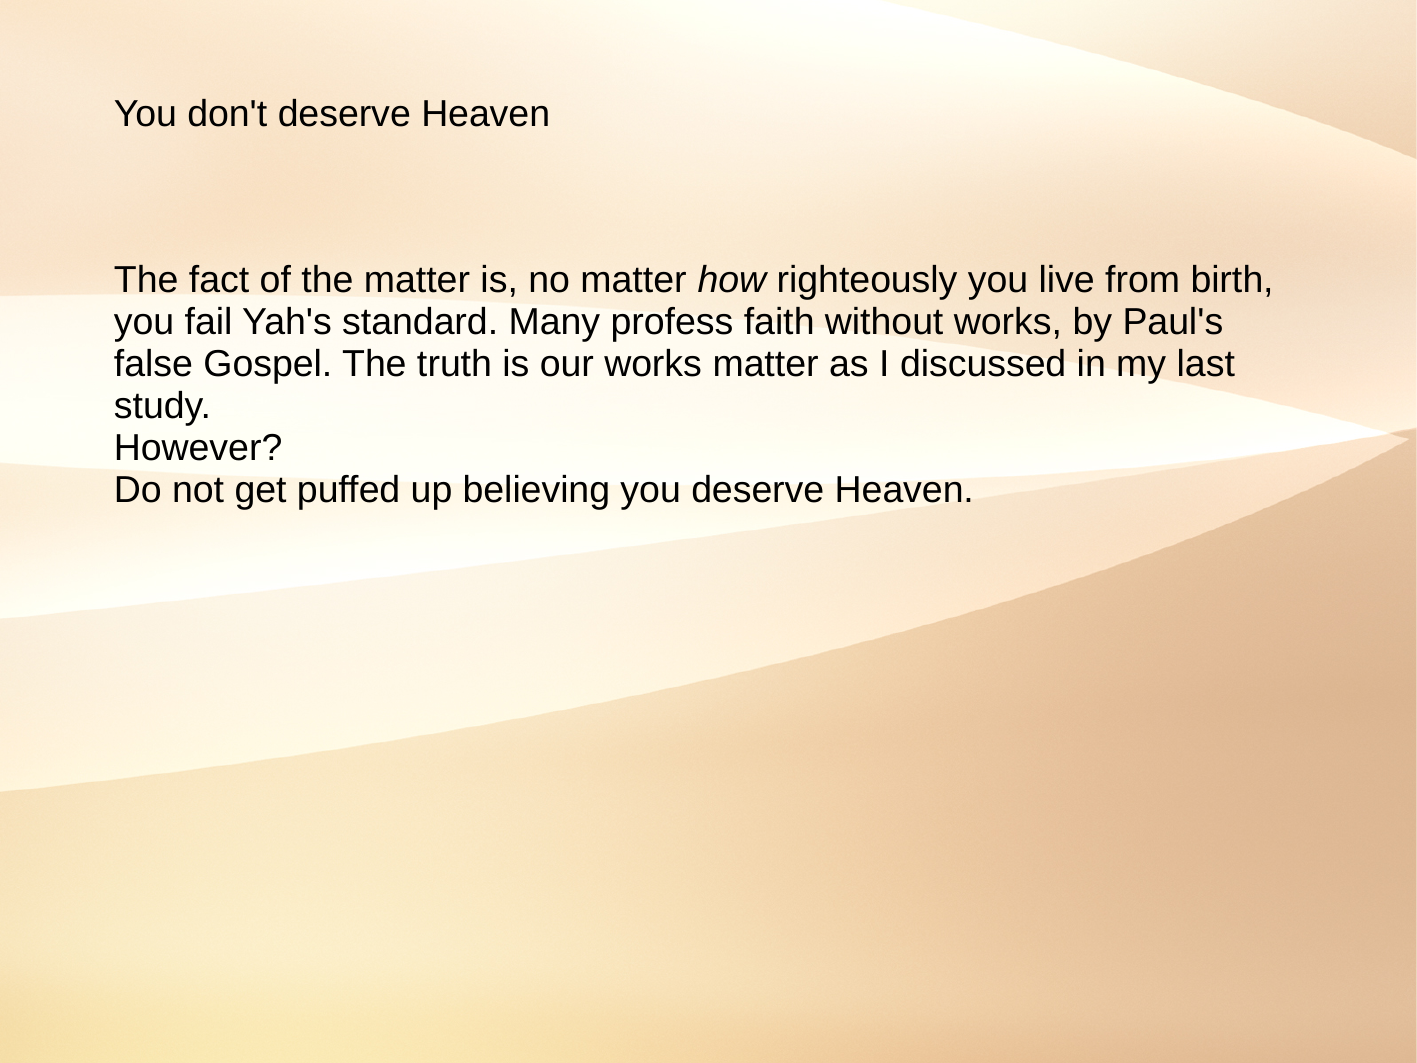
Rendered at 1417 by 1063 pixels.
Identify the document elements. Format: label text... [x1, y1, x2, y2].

list The fact of the matter is, no matter how righteously you live from birth, you fail Yah's standard. Many profess faith without works, by Paul's false Gospel. The truth is our works matter as I discussed in my last study. However? Do not get puffed up believing you deserve Heaven. [99, 256, 1318, 1031]
title You don't deserve Heaven [99, 84, 1318, 256]
picture [0, 0, 1417, 1063]
